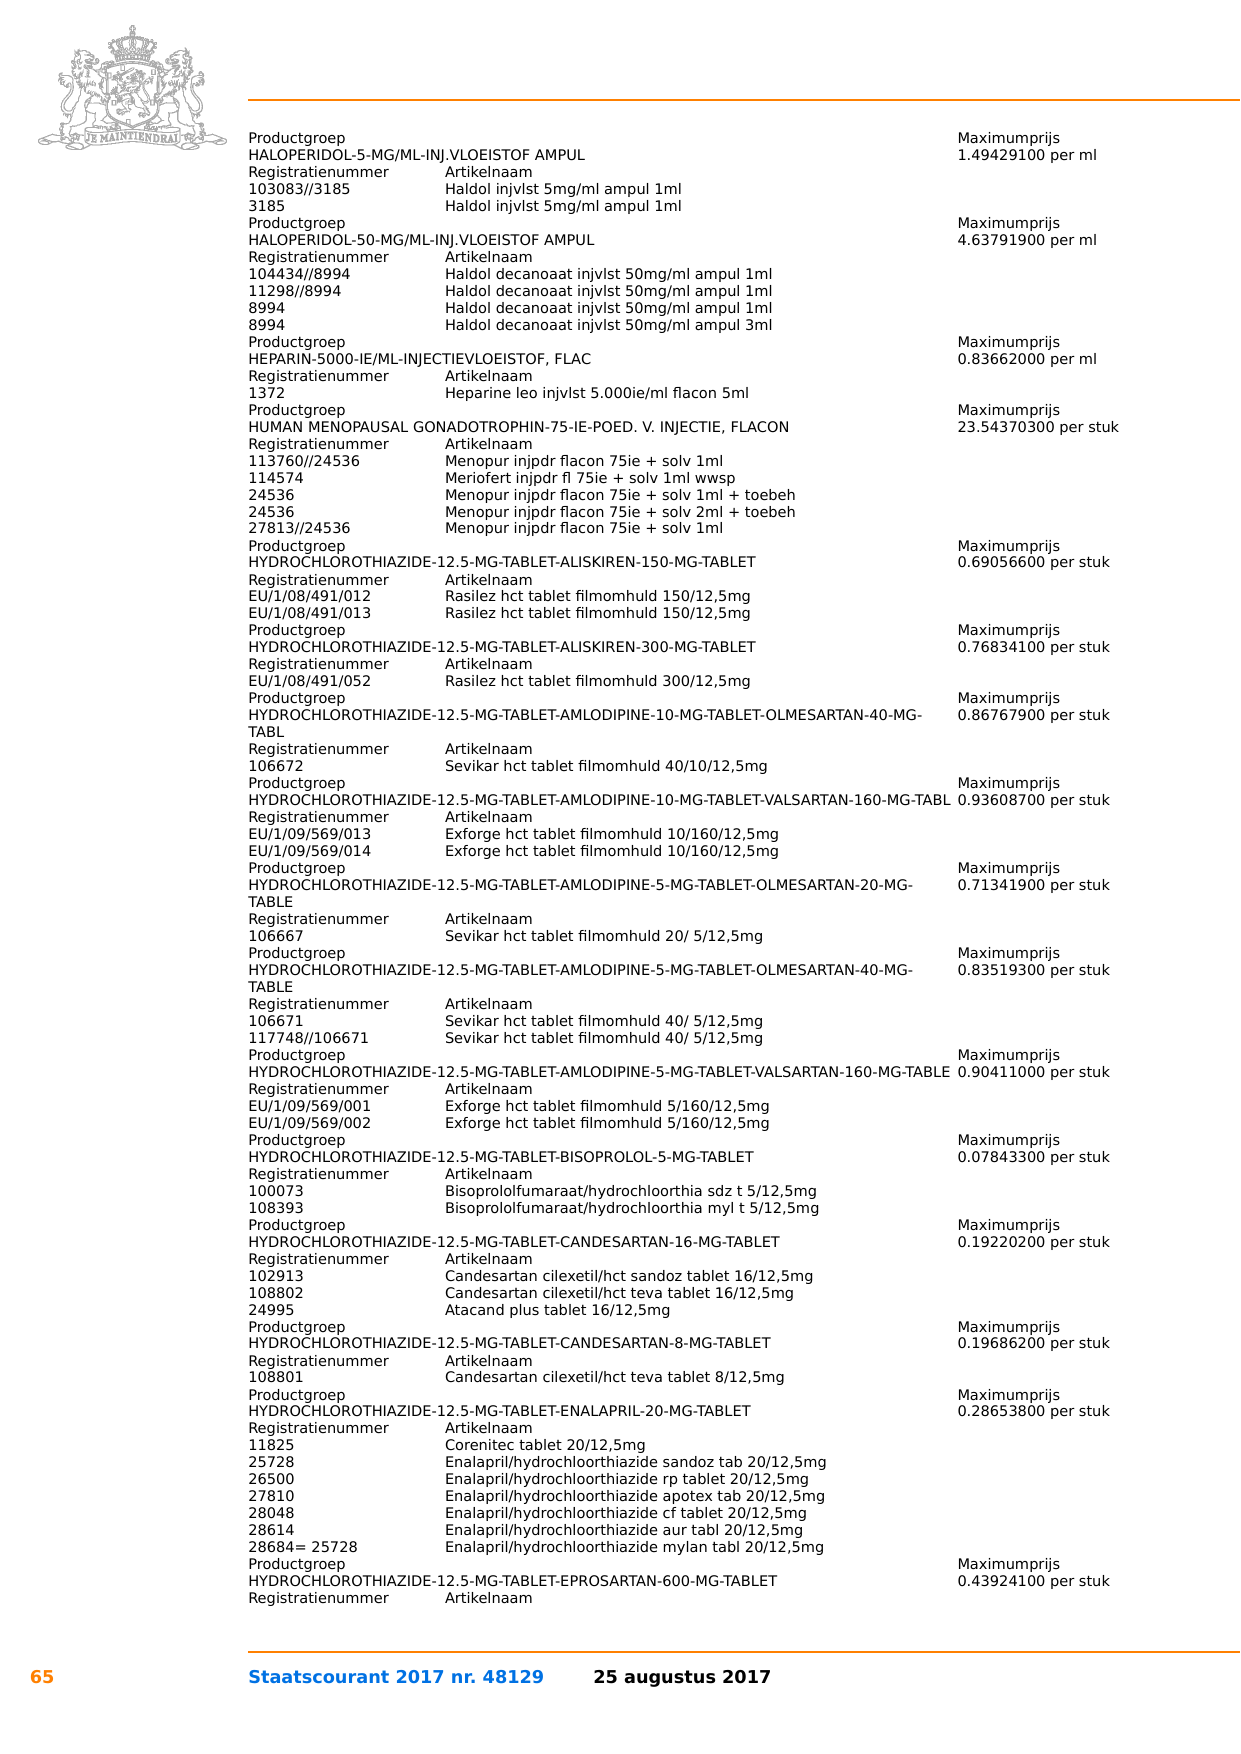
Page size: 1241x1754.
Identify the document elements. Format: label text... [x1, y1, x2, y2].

table_cell HYDROCHLOROTHIAZIDE-12.5-MG-TABLET-AMLODIPINE-5-MG-TABLET-VALSARTAN-160-MG-TABLE [248, 1064, 951, 1081]
table_cell EU/1/08/491/052 [248, 673, 439, 690]
table_cell EU/1/08/491/012 [248, 588, 439, 605]
table_cell Artikelnaam [439, 1251, 951, 1267]
table_cell Artikelnaam [439, 996, 951, 1013]
table_cell [439, 1556, 951, 1573]
table_cell [951, 996, 1163, 1013]
table_cell EU/1/09/569/014 [248, 843, 439, 860]
table_cell [439, 1132, 951, 1149]
table_cell Registratienummer [248, 656, 439, 673]
table_cell [951, 283, 1163, 300]
table_cell Rasilez hct tablet filmomhuld 150/12,5mg [439, 588, 951, 605]
table_cell [951, 198, 1163, 215]
table_cell 4.63791900 per ml [951, 232, 1163, 249]
table_cell HYDROCHLOROTHIAZIDE-12.5-MG-TABLET-AMLODIPINE-10-MG-TABLET-OLMESARTAN-40-MG-TABL [248, 707, 951, 741]
table_cell Bisoprololfumaraat/hydrochloorthia myl t 5/12,5mg [439, 1200, 951, 1217]
table_cell [951, 1098, 1163, 1115]
table_cell Maximumprijs [951, 622, 1163, 639]
table_cell 113760//24536 [248, 453, 439, 469]
table_cell Enalapril/hydrochloorthiazide mylan tabl 20/12,5mg [439, 1539, 951, 1556]
table_cell 0.69056600 per stuk [951, 554, 1163, 571]
table_cell Productgroep [248, 860, 439, 877]
table_cell [439, 402, 951, 418]
table_cell 11825 [248, 1437, 439, 1454]
table_cell Menopur injpdr flacon 75ie + solv 1ml + toebeh [439, 486, 951, 503]
table_cell [951, 1471, 1163, 1488]
table_cell 0.28653800 per stuk [951, 1403, 1163, 1420]
table_cell Haldol decanoaat injvlst 50mg/ml ampul 3ml [439, 317, 951, 334]
table_cell Maximumprijs [951, 1319, 1163, 1335]
table_cell [951, 758, 1163, 775]
table_cell [951, 300, 1163, 317]
table_cell [951, 249, 1163, 266]
table_cell [951, 826, 1163, 843]
table_cell HYDROCHLOROTHIAZIDE-12.5-MG-TABLET-AMLODIPINE-5-MG-TABLET-OLMESARTAN-40-MG-TABLE [248, 962, 951, 996]
table_cell Haldol injvlst 5mg/ml ampul 1ml [439, 198, 951, 215]
table_cell [951, 368, 1163, 384]
table_cell 0.76834100 per stuk [951, 639, 1163, 656]
table_cell Productgroep [248, 215, 439, 232]
table_cell 11298//8994 [248, 283, 439, 300]
table_cell Bisoprololfumaraat/hydrochloorthia sdz t 5/12,5mg [439, 1183, 951, 1199]
table_cell Maximumprijs [951, 130, 1163, 147]
table_cell [951, 1183, 1163, 1199]
table_cell Exforge hct tablet filmomhuld 10/160/12,5mg [439, 843, 951, 860]
table_cell 1.49429100 per ml [951, 147, 1163, 164]
table_cell Registratienummer [248, 741, 439, 758]
table_cell [439, 775, 951, 792]
table_cell 1372 [248, 385, 439, 402]
table_cell 24536 [248, 486, 439, 503]
table_cell [951, 843, 1163, 860]
table_cell 108801 [248, 1369, 439, 1386]
table_cell [951, 486, 1163, 503]
table_cell Menopur injpdr flacon 75ie + solv 1ml [439, 453, 951, 469]
table_cell 108802 [248, 1285, 439, 1301]
table_cell Enalapril/hydrochloorthiazide sandoz tab 20/12,5mg [439, 1454, 951, 1471]
table_cell Candesartan cilexetil/hct teva tablet 16/12,5mg [439, 1285, 951, 1301]
table_cell Productgroep [248, 1047, 439, 1064]
table_cell [951, 1115, 1163, 1132]
table_cell Productgroep [248, 1319, 439, 1335]
table_cell Enalapril/hydrochloorthiazide cf tablet 20/12,5mg [439, 1505, 951, 1522]
table_cell HYDROCHLOROTHIAZIDE-12.5-MG-TABLET-ALISKIREN-300-MG-TABLET [248, 639, 951, 656]
table_cell Maximumprijs [951, 402, 1163, 418]
table_cell Productgroep [248, 1386, 439, 1403]
table_cell [951, 911, 1163, 928]
table_cell [951, 1200, 1163, 1217]
table_cell 0.19686200 per stuk [951, 1335, 1163, 1352]
table_cell [951, 1013, 1163, 1030]
table_cell 108393 [248, 1200, 439, 1217]
table_cell Productgroep [248, 775, 439, 792]
table_cell 117748//106671 [248, 1030, 439, 1047]
table_cell 8994 [248, 317, 439, 334]
table_cell Artikelnaam [439, 436, 951, 452]
table_cell [951, 1166, 1163, 1183]
table_cell Maximumprijs [951, 1132, 1163, 1149]
table_cell 24536 [248, 504, 439, 520]
table_cell Haldol decanoaat injvlst 50mg/ml ampul 1ml [439, 300, 951, 317]
table_cell 26500 [248, 1471, 439, 1488]
table_cell Rasilez hct tablet filmomhuld 150/12,5mg [439, 605, 951, 622]
table_cell Atacand plus tablet 16/12,5mg [439, 1301, 951, 1318]
table_cell 100073 [248, 1183, 439, 1199]
table_cell Artikelnaam [439, 164, 951, 181]
table_cell 0.71341900 per stuk [951, 877, 1163, 911]
table_cell [951, 520, 1163, 537]
table_cell Sevikar hct tablet filmomhuld 40/ 5/12,5mg [439, 1030, 951, 1047]
table_cell Menopur injpdr flacon 75ie + solv 2ml + toebeh [439, 504, 951, 520]
table_cell [951, 1522, 1163, 1539]
table_cell [439, 538, 951, 554]
table_cell Haldol decanoaat injvlst 50mg/ml ampul 1ml [439, 266, 951, 283]
table_cell Maximumprijs [951, 334, 1163, 351]
table_cell [439, 1386, 951, 1403]
table_cell Productgroep [248, 334, 439, 351]
table_cell Corenitec tablet 20/12,5mg [439, 1437, 951, 1454]
table_cell Registratienummer [248, 164, 439, 181]
table_cell Registratienummer [248, 1590, 439, 1607]
table_cell Registratienummer [248, 1420, 439, 1437]
table_cell [951, 1301, 1163, 1318]
table_cell Productgroep [248, 1132, 439, 1149]
table_cell Meriofert injpdr fl 75ie + solv 1ml wwsp [439, 470, 951, 486]
table_cell 106667 [248, 928, 439, 945]
table_cell Enalapril/hydrochloorthiazide rp tablet 20/12,5mg [439, 1471, 951, 1488]
table_cell Artikelnaam [439, 571, 951, 588]
table_cell 0.43924100 per stuk [951, 1573, 1163, 1590]
table_cell Maximumprijs [951, 860, 1163, 877]
table_cell Rasilez hct tablet filmomhuld 300/12,5mg [439, 673, 951, 690]
table_cell [951, 809, 1163, 826]
table_cell 0.90411000 per stuk [951, 1064, 1163, 1081]
table_cell Registratienummer [248, 809, 439, 826]
table_cell Registratienummer [248, 911, 439, 928]
table_cell 0.19220200 per stuk [951, 1234, 1163, 1251]
table_cell [951, 1505, 1163, 1522]
table_cell Artikelnaam [439, 1590, 951, 1607]
table_cell HYDROCHLOROTHIAZIDE-12.5-MG-TABLET-AMLODIPINE-5-MG-TABLET-OLMESARTAN-20-MG-TABLE [248, 877, 951, 911]
table_cell [439, 860, 951, 877]
table_cell [951, 164, 1163, 181]
table_cell Maximumprijs [951, 690, 1163, 707]
table_cell [951, 588, 1163, 605]
table_cell [439, 622, 951, 639]
table_cell Maximumprijs [951, 945, 1163, 962]
table_cell Artikelnaam [439, 1081, 951, 1098]
table_cell 106671 [248, 1013, 439, 1030]
table_cell Maximumprijs [951, 1386, 1163, 1403]
table_cell HYDROCHLOROTHIAZIDE-12.5-MG-TABLET-CANDESARTAN-8-MG-TABLET [248, 1335, 951, 1352]
table_cell Maximumprijs [951, 1556, 1163, 1573]
table_cell 27813//24536 [248, 520, 439, 537]
table_cell [951, 605, 1163, 622]
table_cell HEPARIN-5000-IE/ML-INJECTIEVLOEISTOF, FLAC [248, 351, 951, 368]
table_cell HYDROCHLOROTHIAZIDE-12.5-MG-TABLET-CANDESARTAN-16-MG-TABLET [248, 1234, 951, 1251]
table_cell Enalapril/hydrochloorthiazide apotex tab 20/12,5mg [439, 1488, 951, 1505]
table_cell HYDROCHLOROTHIAZIDE-12.5-MG-TABLET-ENALAPRIL-20-MG-TABLET [248, 1403, 951, 1420]
table_cell 103083//3185 [248, 181, 439, 198]
table_cell HALOPERIDOL-5-MG/ML-INJ.VLOEISTOF AMPUL [248, 147, 951, 164]
table_cell Sevikar hct tablet filmomhuld 20/ 5/12,5mg [439, 928, 951, 945]
table_cell [951, 181, 1163, 198]
table_cell [951, 504, 1163, 520]
table_cell [951, 741, 1163, 758]
table_cell [439, 1319, 951, 1335]
table_cell 104434//8994 [248, 266, 439, 283]
table_cell [951, 571, 1163, 588]
table_cell HYDROCHLOROTHIAZIDE-12.5-MG-TABLET-BISOPROLOL-5-MG-TABLET [248, 1149, 951, 1166]
table_cell Exforge hct tablet filmomhuld 5/160/12,5mg [439, 1098, 951, 1115]
table_cell [951, 1369, 1163, 1386]
table_cell Registratienummer [248, 571, 439, 588]
table_cell [951, 1081, 1163, 1098]
table_cell Artikelnaam [439, 368, 951, 384]
table_cell [439, 945, 951, 962]
table_cell [951, 1285, 1163, 1301]
table_cell [439, 334, 951, 351]
table_cell Haldol decanoaat injvlst 50mg/ml ampul 1ml [439, 283, 951, 300]
table_cell 114574 [248, 470, 439, 486]
table_cell Sevikar hct tablet filmomhuld 40/10/12,5mg [439, 758, 951, 775]
table_cell Exforge hct tablet filmomhuld 10/160/12,5mg [439, 826, 951, 843]
table_cell EU/1/09/569/013 [248, 826, 439, 843]
table_cell [951, 1488, 1163, 1505]
table_cell [439, 1217, 951, 1233]
table_cell Productgroep [248, 945, 439, 962]
table_cell [439, 690, 951, 707]
table_cell 28048 [248, 1505, 439, 1522]
table_cell HYDROCHLOROTHIAZIDE-12.5-MG-TABLET-EPROSARTAN-600-MG-TABLET [248, 1573, 951, 1590]
table_cell Productgroep [248, 622, 439, 639]
table_cell 0.83519300 per stuk [951, 962, 1163, 996]
table_cell 102913 [248, 1268, 439, 1284]
table_cell [951, 1590, 1163, 1607]
table_cell Maximumprijs [951, 1047, 1163, 1064]
table_cell [951, 453, 1163, 469]
table_cell Sevikar hct tablet filmomhuld 40/ 5/12,5mg [439, 1013, 951, 1030]
table_cell [439, 1047, 951, 1064]
table_cell Maximumprijs [951, 538, 1163, 554]
table_cell Productgroep [248, 1217, 439, 1233]
table_cell Registratienummer [248, 1081, 439, 1098]
table_cell Registratienummer [248, 1166, 439, 1183]
table_cell [951, 1420, 1163, 1437]
table_cell HYDROCHLOROTHIAZIDE-12.5-MG-TABLET-AMLODIPINE-10-MG-TABLET-VALSARTAN-160-MG-TABL [248, 792, 951, 809]
table_cell Enalapril/hydrochloorthiazide aur tabl 20/12,5mg [439, 1522, 951, 1539]
table_cell Productgroep [248, 402, 439, 418]
table_cell [951, 1539, 1163, 1556]
table_cell [951, 470, 1163, 486]
table_cell Candesartan cilexetil/hct teva tablet 8/12,5mg [439, 1369, 951, 1386]
table_cell 0.93608700 per stuk [951, 792, 1163, 809]
table_cell Maximumprijs [951, 1217, 1163, 1233]
table_cell Maximumprijs [951, 215, 1163, 232]
table_cell HYDROCHLOROTHIAZIDE-12.5-MG-TABLET-ALISKIREN-150-MG-TABLET [248, 554, 951, 571]
table_cell 27810 [248, 1488, 439, 1505]
table_cell Candesartan cilexetil/hct sandoz tablet 16/12,5mg [439, 1268, 951, 1284]
table_cell Productgroep [248, 690, 439, 707]
table_cell 25728 [248, 1454, 439, 1471]
table_cell Artikelnaam [439, 1353, 951, 1369]
table_cell 0.07843300 per stuk [951, 1149, 1163, 1166]
table_cell Haldol injvlst 5mg/ml ampul 1ml [439, 181, 951, 198]
table_cell Artikelnaam [439, 1420, 951, 1437]
table_cell 8994 [248, 300, 439, 317]
table_cell 3185 [248, 198, 439, 215]
table_cell 23.54370300 per stuk [951, 419, 1163, 436]
table_cell 28614 [248, 1522, 439, 1539]
table_cell 0.83662000 per ml [951, 351, 1163, 368]
table_cell Menopur injpdr flacon 75ie + solv 1ml [439, 520, 951, 537]
table_cell [951, 656, 1163, 673]
picture [38, 25, 227, 150]
table_cell Registratienummer [248, 1353, 439, 1369]
table_cell Artikelnaam [439, 656, 951, 673]
table_cell Artikelnaam [439, 911, 951, 928]
table_cell [951, 673, 1163, 690]
table_cell [951, 1268, 1163, 1284]
table_cell EU/1/08/491/013 [248, 605, 439, 622]
table_cell Artikelnaam [439, 1166, 951, 1183]
table_cell 0.86767900 per stuk [951, 707, 1163, 741]
table_cell Registratienummer [248, 368, 439, 384]
table_cell Productgroep [248, 538, 439, 554]
table_cell [951, 1030, 1163, 1047]
table_cell Registratienummer [248, 996, 439, 1013]
table_cell Exforge hct tablet filmomhuld 5/160/12,5mg [439, 1115, 951, 1132]
table_cell Registratienummer [248, 249, 439, 266]
table_cell EU/1/09/569/001 [248, 1098, 439, 1115]
table_cell HALOPERIDOL-50-MG/ML-INJ.VLOEISTOF AMPUL [248, 232, 951, 249]
table_cell [951, 928, 1163, 945]
table_cell [951, 385, 1163, 402]
table_cell [439, 130, 951, 147]
table_cell [439, 215, 951, 232]
table_cell [951, 1437, 1163, 1454]
table_cell [951, 317, 1163, 334]
table_cell [951, 1454, 1163, 1471]
table_cell [951, 266, 1163, 283]
table_cell Heparine leo injvlst 5.000ie/ml flacon 5ml [439, 385, 951, 402]
table_cell Productgroep [248, 130, 439, 147]
table_cell 106672 [248, 758, 439, 775]
table_cell Registratienummer [248, 436, 439, 452]
table_cell Artikelnaam [439, 809, 951, 826]
table_cell Maximumprijs [951, 775, 1163, 792]
table_cell Artikelnaam [439, 249, 951, 266]
table_cell HUMAN MENOPAUSAL GONADOTROPHIN-75-IE-POED. V. INJECTIE, FLACON [248, 419, 951, 436]
table_cell 28684= 25728 [248, 1539, 439, 1556]
table_cell EU/1/09/569/002 [248, 1115, 439, 1132]
table_cell Productgroep [248, 1556, 439, 1573]
table_cell 24995 [248, 1301, 439, 1318]
table_cell [951, 1251, 1163, 1267]
table_cell [951, 1353, 1163, 1369]
table_cell [951, 436, 1163, 452]
table_cell Artikelnaam [439, 741, 951, 758]
table_cell Registratienummer [248, 1251, 439, 1267]
